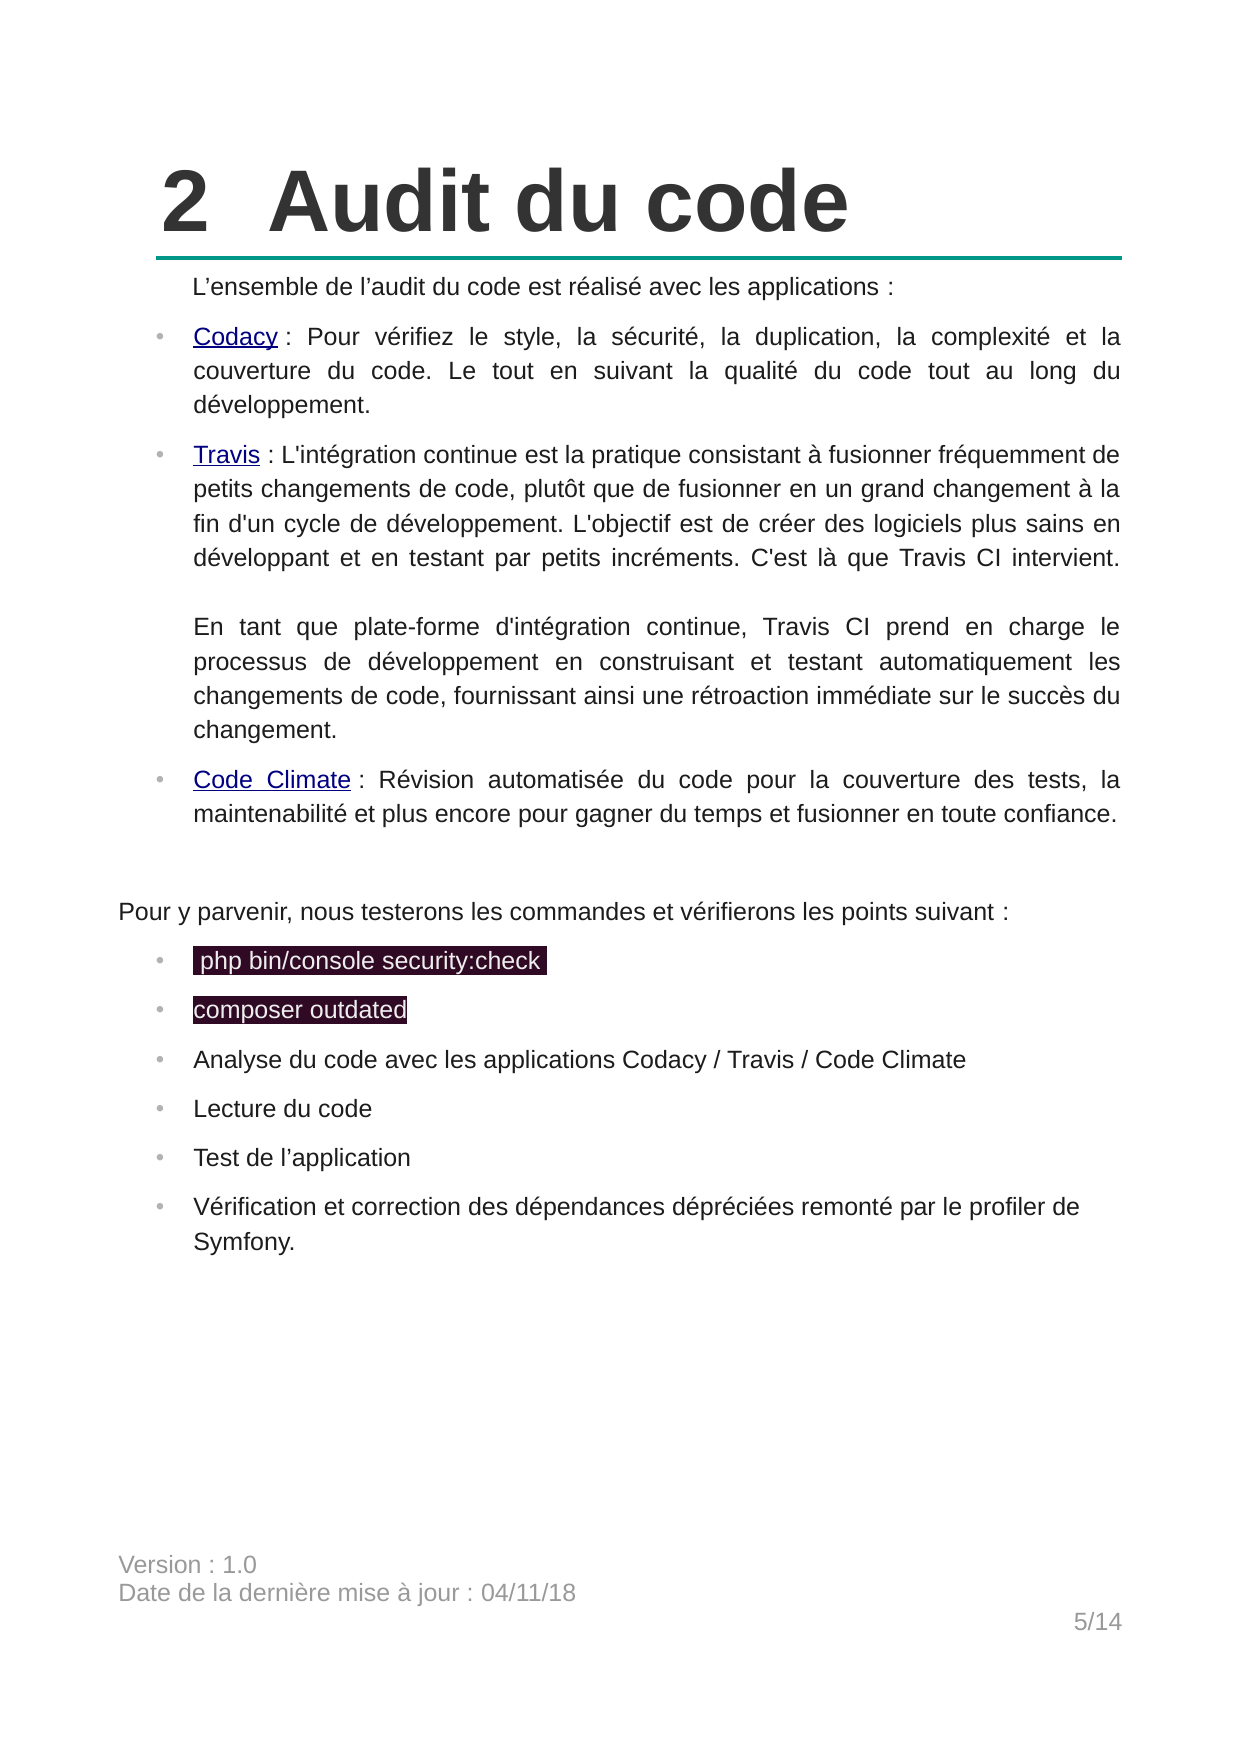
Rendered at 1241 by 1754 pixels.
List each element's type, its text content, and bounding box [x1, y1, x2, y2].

list php bin/console security:check [156, 946, 1122, 975]
list Codacy : Pour vérifiez le style, la sécurité, la duplication, la complexité et la couverture du code. Le tout en suivant la qualité du code tout au long du développement. [156, 321, 1122, 419]
list Code Climate : Révision automatisée du code pour la couverture des tests, la maintenabilité et plus encore pour gagner du temps et fusionner en toute confiance. [156, 764, 1122, 828]
list Test de l’application [156, 1143, 1122, 1172]
text L’ensemble de l’audit du code est réalisé avec les applications : [118, 272, 1122, 301]
list Vérification et correction des dépendances dépréciées remonté par le profiler de Symfony. [156, 1192, 1122, 1256]
list Travis : L'intégration continue est la pratique consistant à fusionner fréquemment de petits changements de code, plutôt que de fusionner en un grand changement à la fin d'un cycle de développement. L'objectif est de créer des logiciels plus sains en développant et en testant par petits incréments. C'est là que Travis CI intervient. En tant que plate-forme d'intégration continue, Travis CI prend en charge le processus de développement en construisant et testant automatiquement les changements de code, fournissant ainsi une rétroaction immédiate sur le succès du changement. [156, 439, 1122, 744]
list composer outdated [156, 996, 1122, 1024]
list Analyse du code avec les applications Codacy / Travis / Code Climate [156, 1045, 1122, 1073]
text Pour y parvenir, nous testerons les commandes et vérifierons les points suivant : [118, 897, 1122, 926]
list Lecture du code [156, 1094, 1122, 1123]
subtitle Audit du code [156, 143, 1122, 256]
